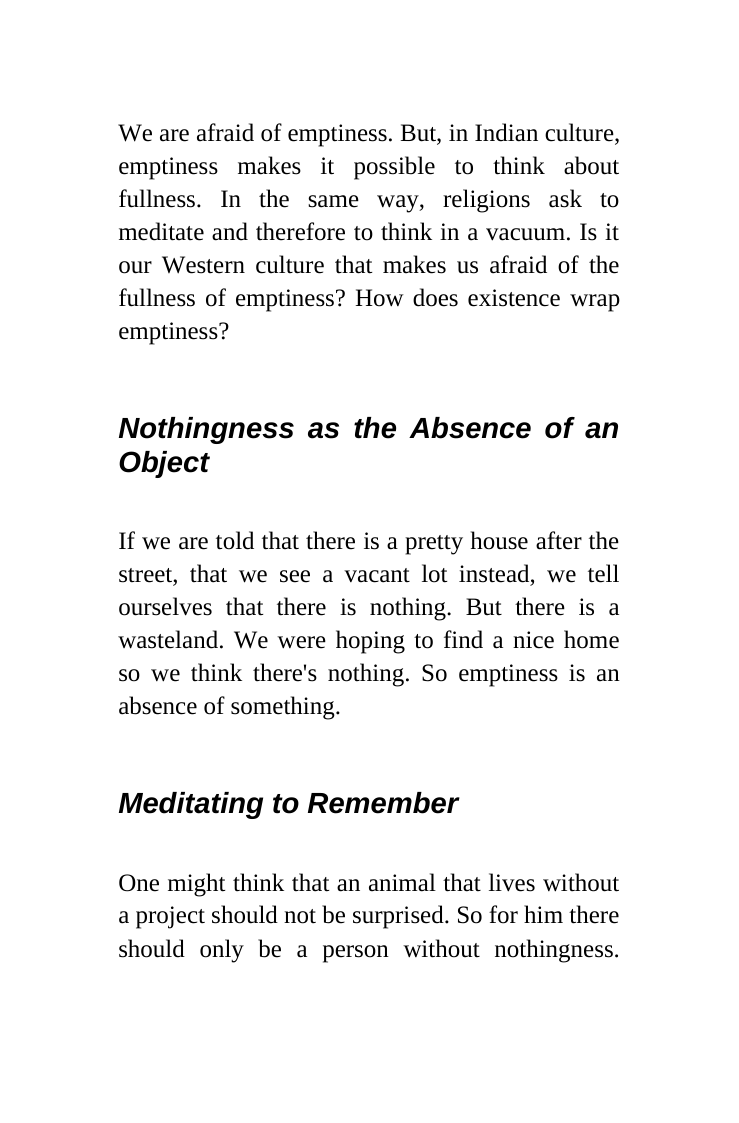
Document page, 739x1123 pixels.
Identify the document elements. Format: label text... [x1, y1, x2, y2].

text If we are told that there is a pretty house after the street, that we see a vacant lot instead, we tell ourselves that there is nothing. But there is a wasteland. We were hoping to find a nice home so we think there's nothing. So emptiness is an absence of something. [118, 526, 620, 720]
subtitle Nothingness as the Absence of an Object [118, 411, 620, 478]
text One might think that an animal that lives without a project should not be surprised. So for him there should only be a person without nothingness. [118, 868, 620, 962]
subtitle Meditating to Remember [118, 786, 620, 820]
text We are afraid of emptiness. But, in Indian culture, emptiness makes it possible to think about fullness. In the same way, religions ask to meditate and therefore to think in a vacuum. Is it our Western culture that makes us afraid of the fullness of emptiness? How does existence wrap emptiness? [118, 118, 620, 345]
